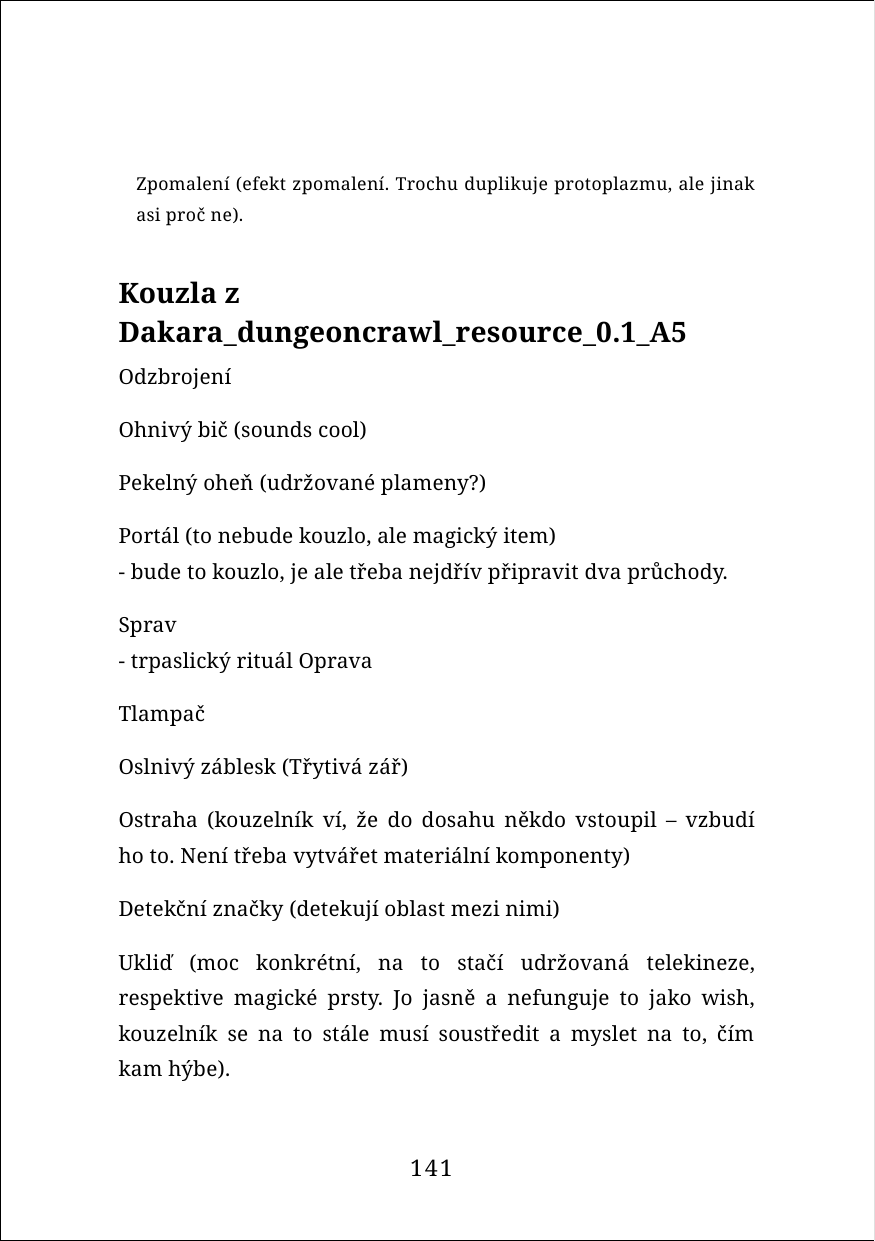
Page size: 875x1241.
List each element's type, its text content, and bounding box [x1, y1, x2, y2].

subtitle Kouzla z Dakara_dungeoncrawl_resource_0.1_A5 [118, 273, 756, 350]
text Zpomalení (efekt zpomalení. Trochu duplikuje protoplazmu, ale jinak asi proč ne). [136, 172, 756, 226]
text Sprav - trpaslický rituál Oprava [118, 610, 756, 674]
text Pekelný oheň (udržované plameny?) [118, 468, 756, 497]
text Detekční značky (detekují oblast mezi nimi) [118, 894, 756, 923]
text Odzbrojení [118, 362, 756, 390]
text Portál (to nebude kouzlo, ale magický item) - bude to kouzlo, je ale třeba nejdřív připravit dva průchody. [118, 522, 756, 586]
text Ukliď (moc konkrétní, na to stačí udržovaná telekineze, respektive magické prsty. Jo jasně a nefunguje to jako wish, kouzelník se na to stále musí soustředit a myslet na to, čím kam hýbe). [118, 948, 756, 1083]
text Ostraha (kouzelník ví, že do dosahu někdo vstoupil – vzbudí ho to. Není třeba vytvářet materiální komponenty) [118, 806, 756, 869]
text Ohnivý bič (sounds cool) [118, 415, 756, 444]
text Tlampač [118, 699, 756, 728]
text Oslnivý záblesk (Třytivá zář) [118, 752, 756, 781]
